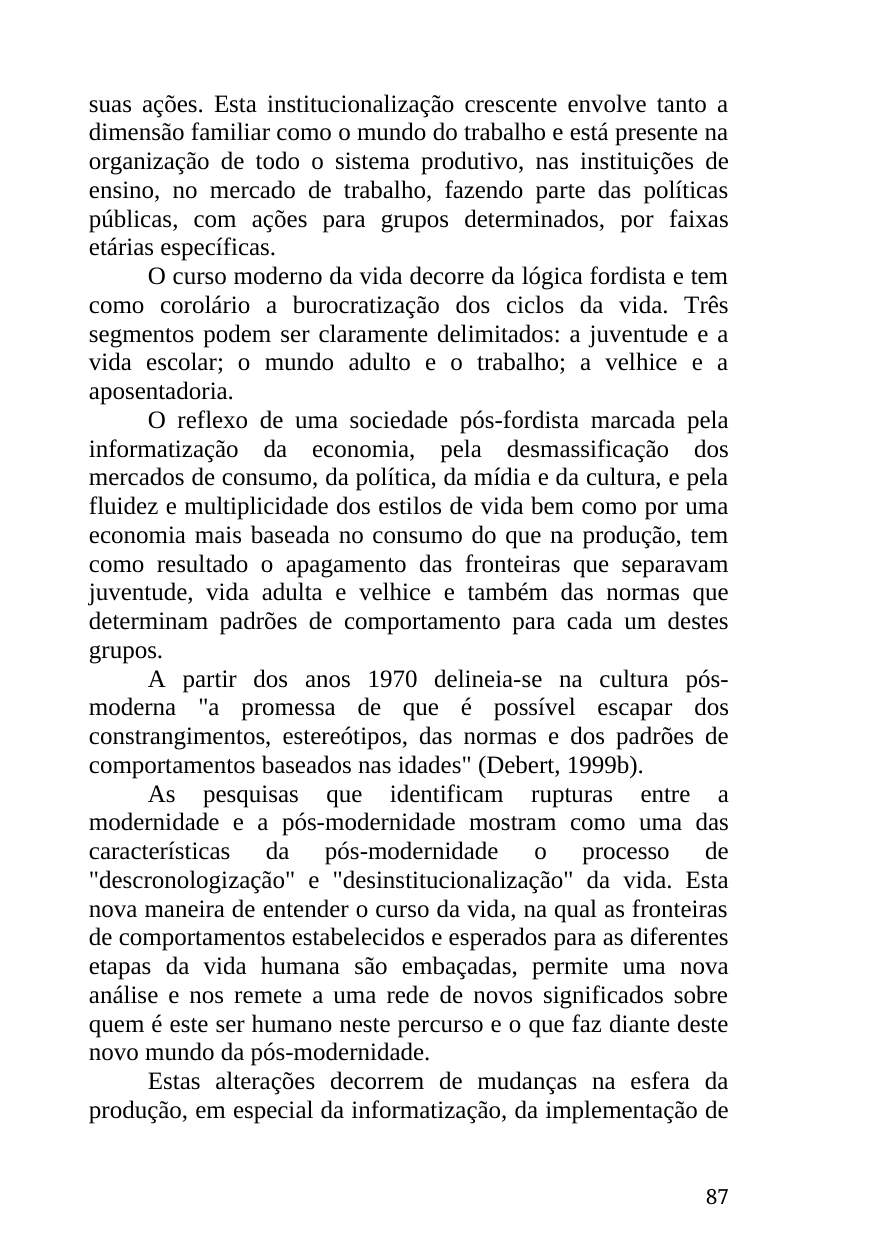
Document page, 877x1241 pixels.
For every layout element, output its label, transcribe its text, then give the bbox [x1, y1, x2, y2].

text O curso moderno da vida decorre da lógica fordista e tem como corolário a burocratização dos ciclos da vida. Três segmentos podem ser claramente delimitados: a juventude e a vida escolar; o mundo adulto e o trabalho; a velhice e a aposentadoria. [89, 261, 729, 405]
text suas ações. Esta institucionalização crescente envolve tanto a dimensão familiar como o mundo do trabalho e está presente na organização de todo o sistema produtivo, nas instituições de ensino, no mercado de trabalho, fazendo parte das políticas públicas, com ações para grupos determinados, por faixas etárias específicas. [89, 89, 729, 261]
text Estas alterações decorrem de mudanças na esfera da produção, em especial da informatização, da implementação de [89, 1066, 729, 1124]
text O reflexo de uma sociedade pós-fordista marcada pela informatização da economia, pela desmassificação dos mercados de consumo, da política, da mídia e da cultura, e pela fluidez e multiplicidade dos estilos de vida bem como por uma economia mais baseada no consumo do que na produção, tem como resultado o apagamento das fronteiras que separavam juventude, vida adulta e velhice e também das normas que determinam padrões de comportamento para cada um destes grupos. [89, 405, 729, 664]
text A partir dos anos 1970 delineia-se na cultura pós-moderna "a promessa de que é possível escapar dos constrangimentos, estereótipos, das normas e dos padrões de comportamentos baseados nas idades" (Debert, 1999b). [89, 664, 729, 779]
text As pesquisas que identificam rupturas entre a modernidade e a pós-modernidade mostram como uma das características da pós-modernidade o processo de "descronologização" e "desinstitucionalização" da vida. Esta nova maneira de entender o curso da vida, na qual as fronteiras de comportamentos estabelecidos e esperados para as diferentes etapas da vida humana são embaçadas, permite uma nova análise e nos remete a uma rede de novos significados sobre quem é este ser humano neste percurso e o que faz diante deste novo mundo da pós-modernidade. [89, 779, 729, 1066]
